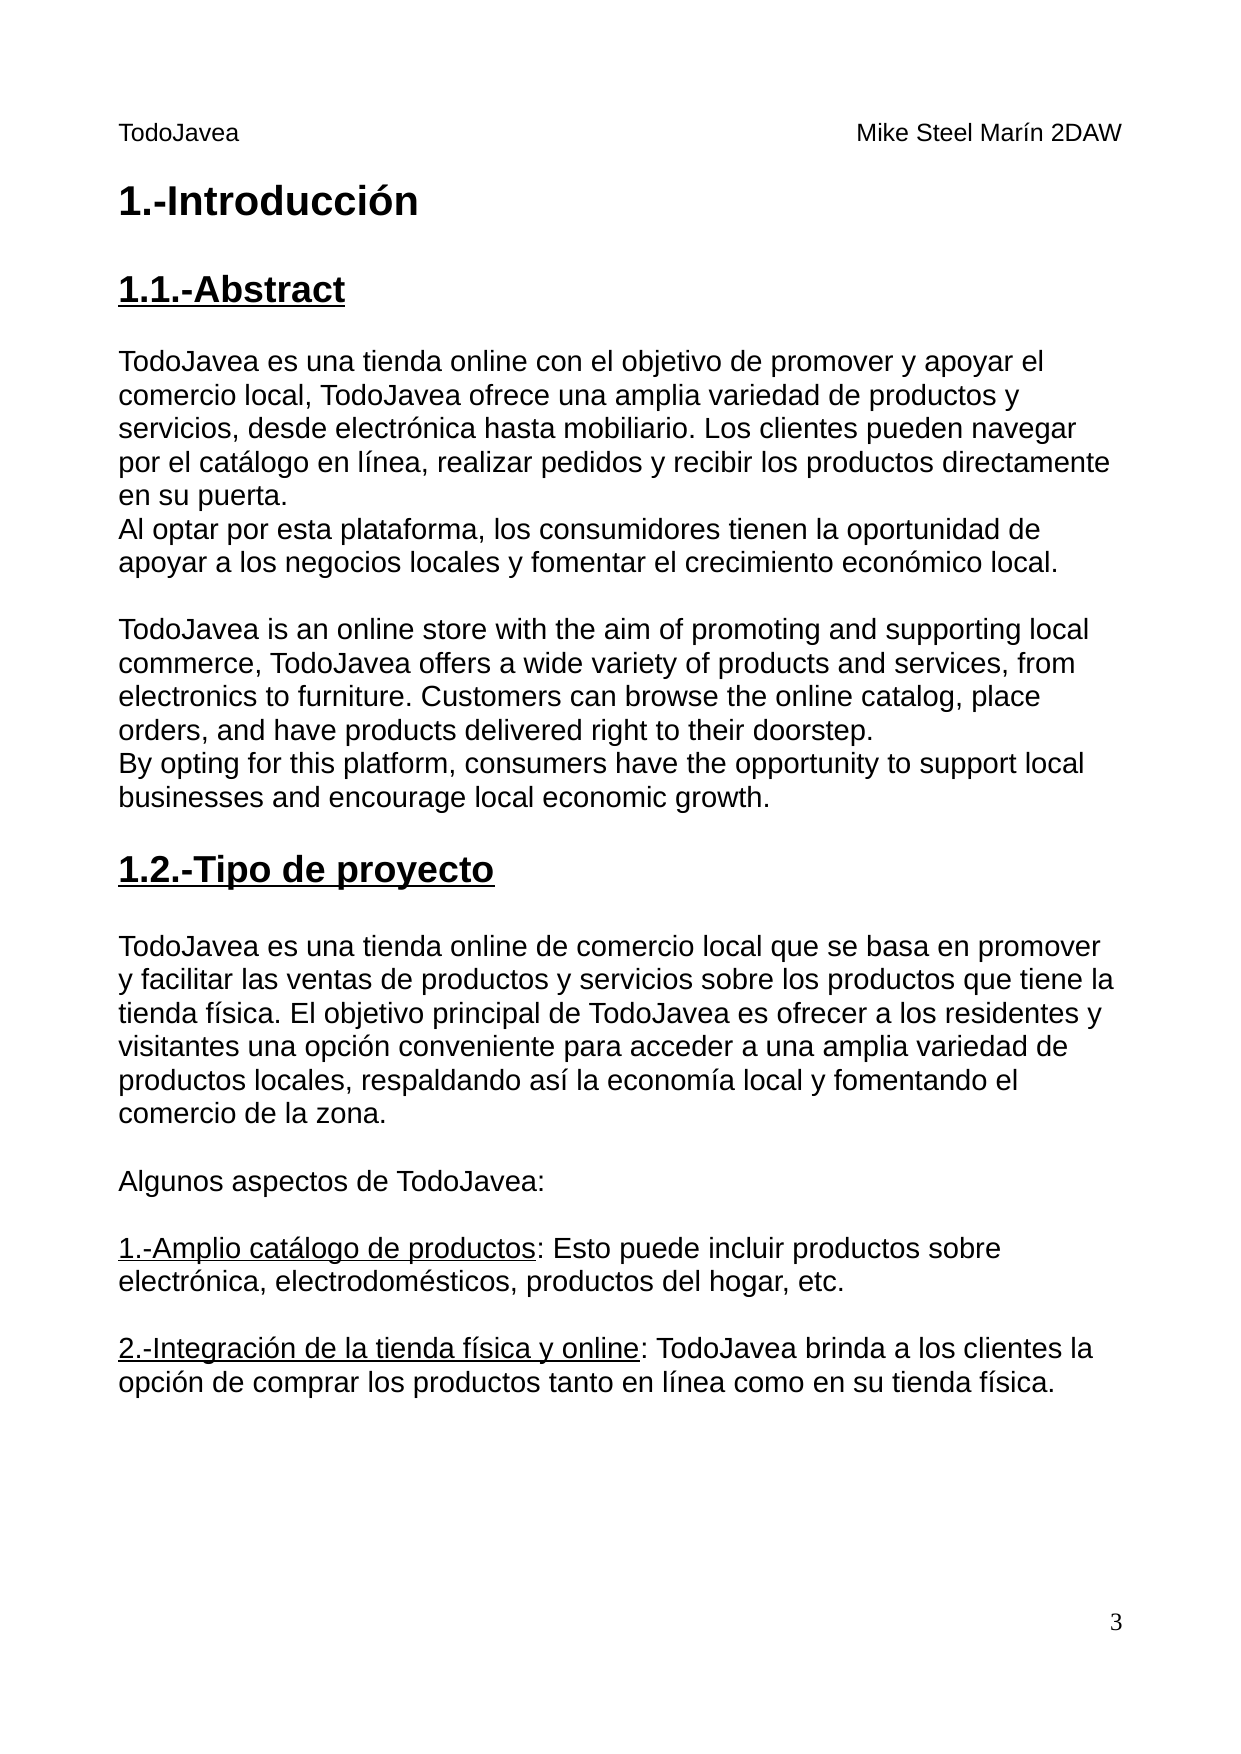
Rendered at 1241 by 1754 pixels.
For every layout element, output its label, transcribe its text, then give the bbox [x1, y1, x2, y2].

text TodoJavea is an online store with the aim of promoting and supporting local commerce, TodoJavea offers a wide variety of products and services, from electronics to furniture. Customers can browse the online catalog, place orders, and have products delivered right to their doorstep. [118, 612, 1122, 747]
text Al optar por esta plataforma, los consumidores tienen la oportunidad de apoyar a los negocios locales y fomentar el crecimiento económico local. [118, 512, 1122, 579]
text 1.2.-Tipo de proyecto [118, 847, 1122, 890]
text 1.-Amplio catálogo de productos: Esto puede incluir productos sobre electrónica, electrodomésticos, productos del hogar, etc. [118, 1231, 1122, 1298]
text TodoJavea es una tienda online de comercio local que se basa en promover y facilitar las ventas de productos y servicios sobre los productos que tiene la tienda física. El objetivo principal de TodoJavea es ofrecer a los residentes y visitantes una opción conveniente para acceder a una amplia variedad de productos locales, respaldando así la economía local y fomentando el comercio de la zona. [118, 929, 1122, 1130]
text 2.-Integración de la tienda física y online: TodoJavea brinda a los clientes la opción de comprar los productos tanto en línea como en su tienda física. [118, 1331, 1122, 1398]
text TodoJavea es una tienda online con el objetivo de promover y apoyar el comercio local, TodoJavea ofrece una amplia variedad de productos y servicios, desde electrónica hasta mobiliario. Los clientes pueden navegar por el catálogo en línea, realizar pedidos y recibir los productos directamente en su puerta. [118, 344, 1122, 512]
text 1.-Introducción [118, 176, 1122, 224]
text Algunos aspectos de TodoJavea: [118, 1163, 1122, 1197]
text By opting for this platform, consumers have the opportunity to support local businesses and encourage local economic growth. [118, 747, 1122, 814]
text 1.1.-Abstract [118, 267, 1122, 311]
